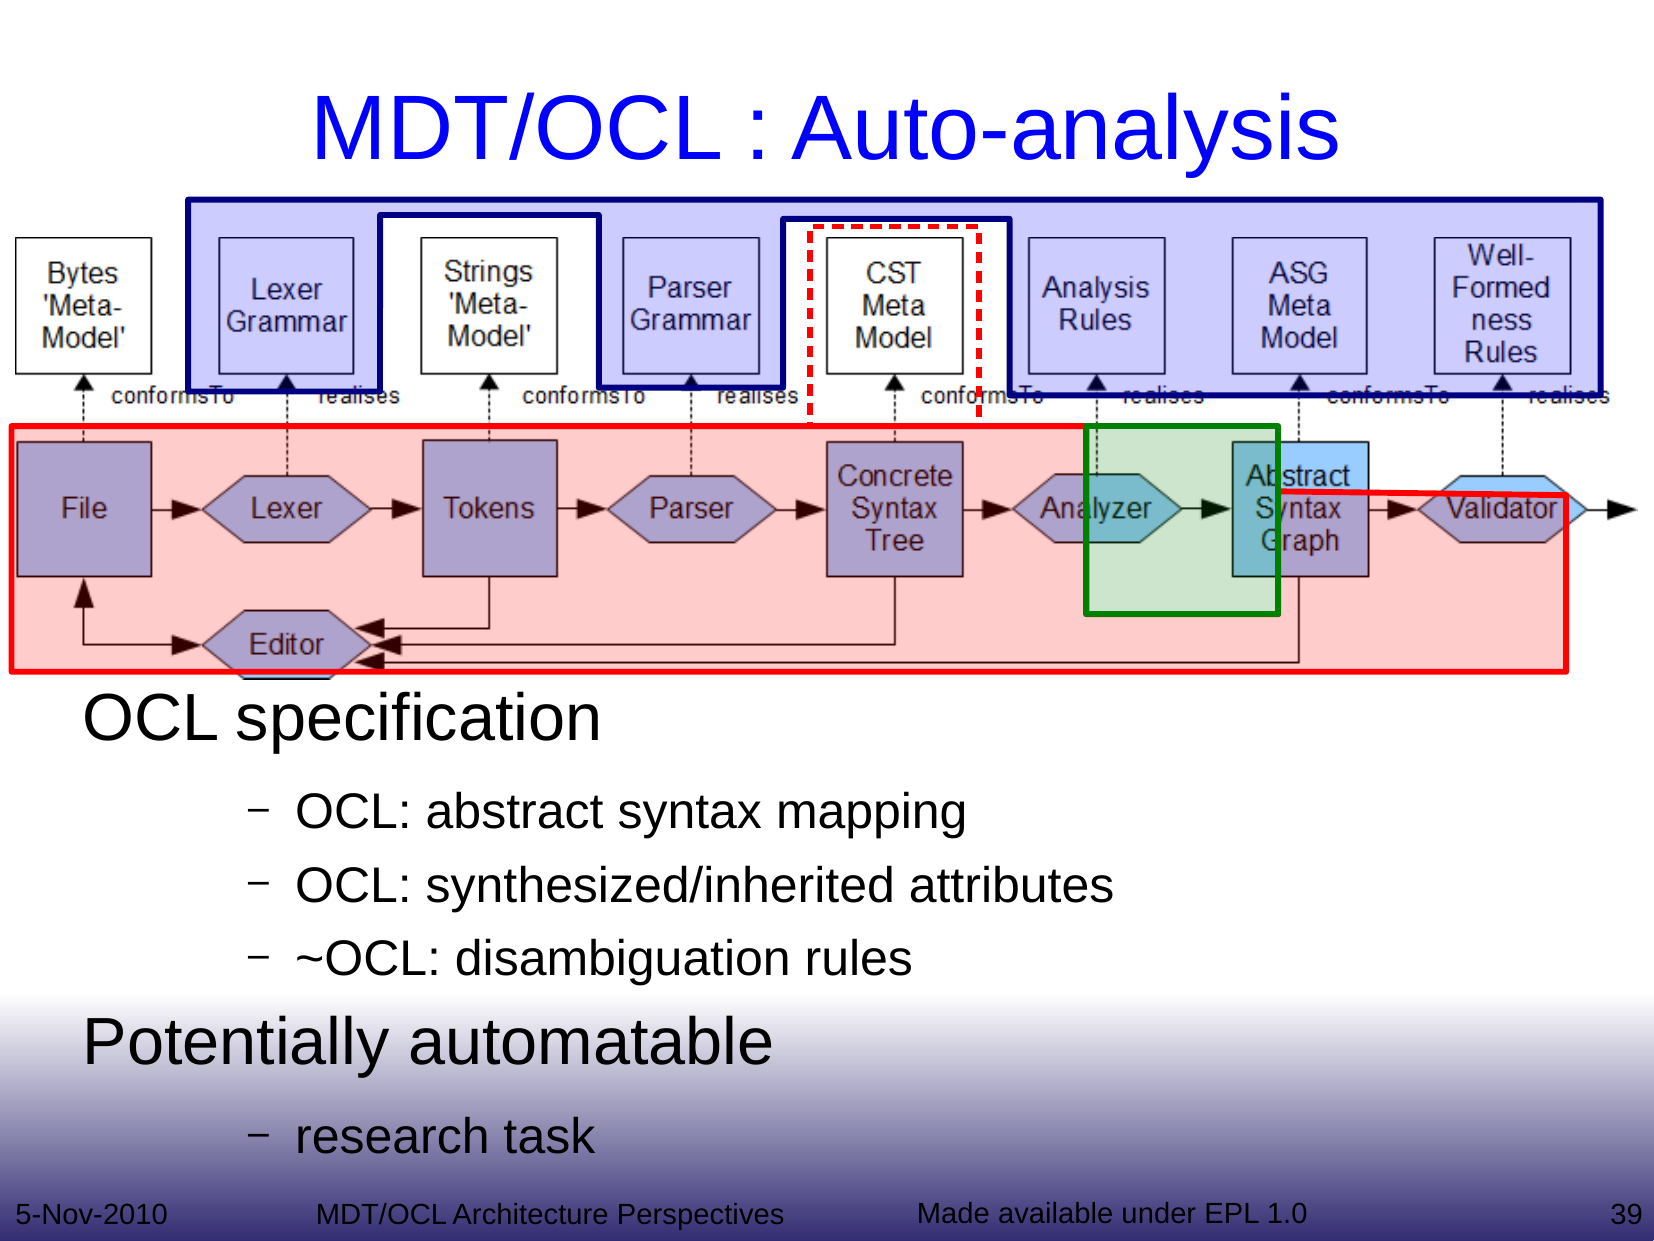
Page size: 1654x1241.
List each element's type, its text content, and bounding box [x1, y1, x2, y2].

text_box [188, 199, 1601, 396]
text_box [11, 226, 1567, 672]
title MDT/OCL : Auto-analysis [82, 56, 1571, 200]
picture [15, 237, 809, 426]
picture [15, 237, 1638, 680]
list OCL specification OCL: abstract syntax mapping OCL: synthesized/inherited attributes ~OCL: disambiguation rules Potentially automatable research task [82, 679, 1571, 1195]
